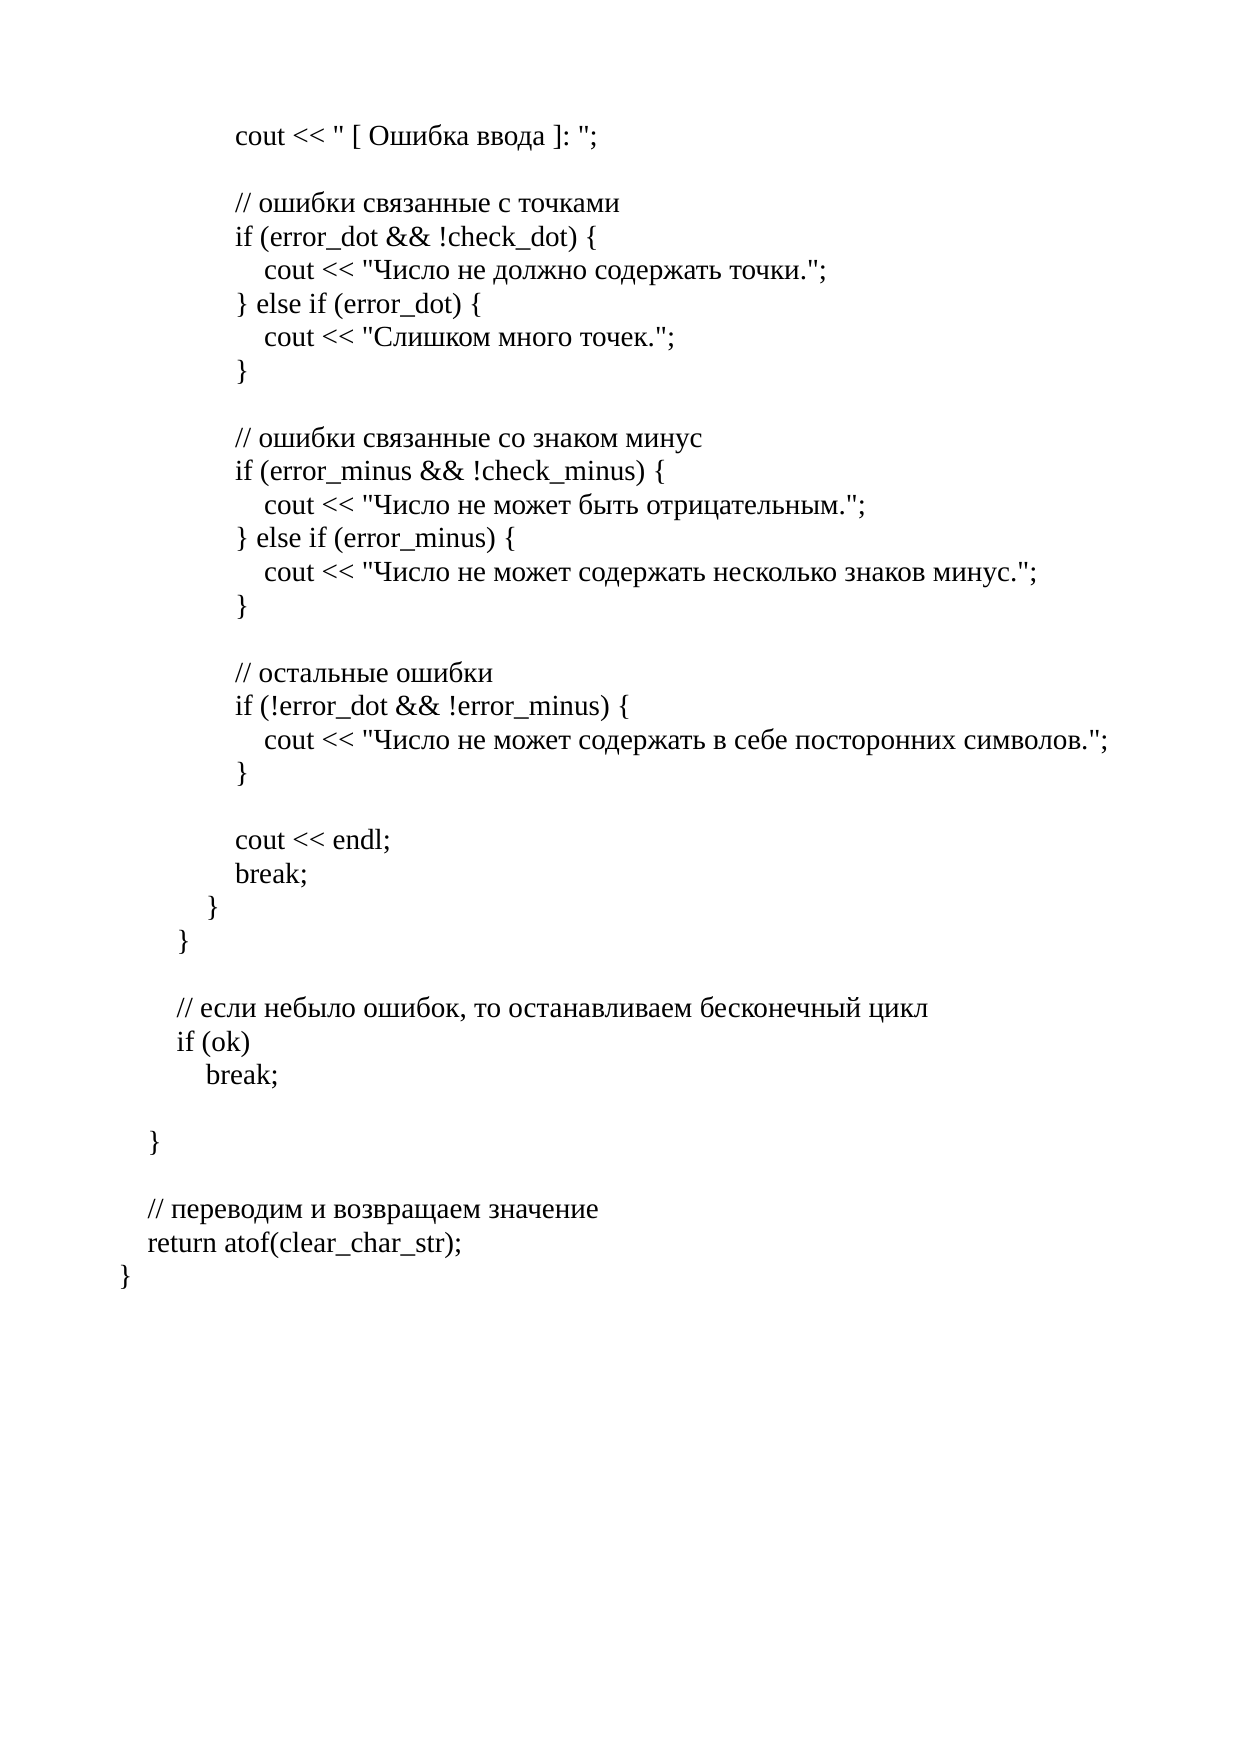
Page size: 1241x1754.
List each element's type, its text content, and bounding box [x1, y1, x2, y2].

text if (error_dot && !check_dot) { [118, 219, 1122, 252]
text } else if (error_minus) { [118, 521, 1122, 554]
text } [118, 1258, 1122, 1292]
text if (!error_dot && !error_minus) { [118, 688, 1122, 722]
text if (error_minus && !check_minus) { [118, 453, 1122, 487]
text // остальные ошибки [118, 655, 1122, 688]
text cout << "Слишком много точек."; [118, 319, 1122, 353]
text } [118, 755, 1122, 789]
text } [118, 889, 1122, 923]
text return atof(clear_char_str); [118, 1225, 1122, 1258]
text cout << "Число не может содержать несколько знаков минус."; [118, 554, 1122, 588]
text if (ok) [118, 1024, 1122, 1057]
text break; [118, 1057, 1122, 1091]
text } [118, 923, 1122, 957]
text cout << "Число не может содержать в себе посторонних символов."; [118, 722, 1122, 755]
text break; [118, 856, 1122, 889]
text cout << "Число не должно содержать точки."; [118, 252, 1122, 286]
text cout << " [ Ошибка ввода ]: "; [118, 118, 1122, 152]
text } [118, 353, 1122, 386]
text } [118, 1124, 1122, 1158]
text cout << "Число не может быть отрицательным."; [118, 487, 1122, 521]
text // переводим и возвращаем значение [118, 1191, 1122, 1225]
text cout << endl; [118, 822, 1122, 856]
text } [118, 588, 1122, 621]
text // если небыло ошибок, то останавливаем бесконечный цикл [118, 990, 1122, 1024]
text // ошибки связанные со знаком минус [118, 420, 1122, 453]
text } else if (error_dot) { [118, 286, 1122, 319]
text // ошибки связанные с точками [118, 185, 1122, 219]
